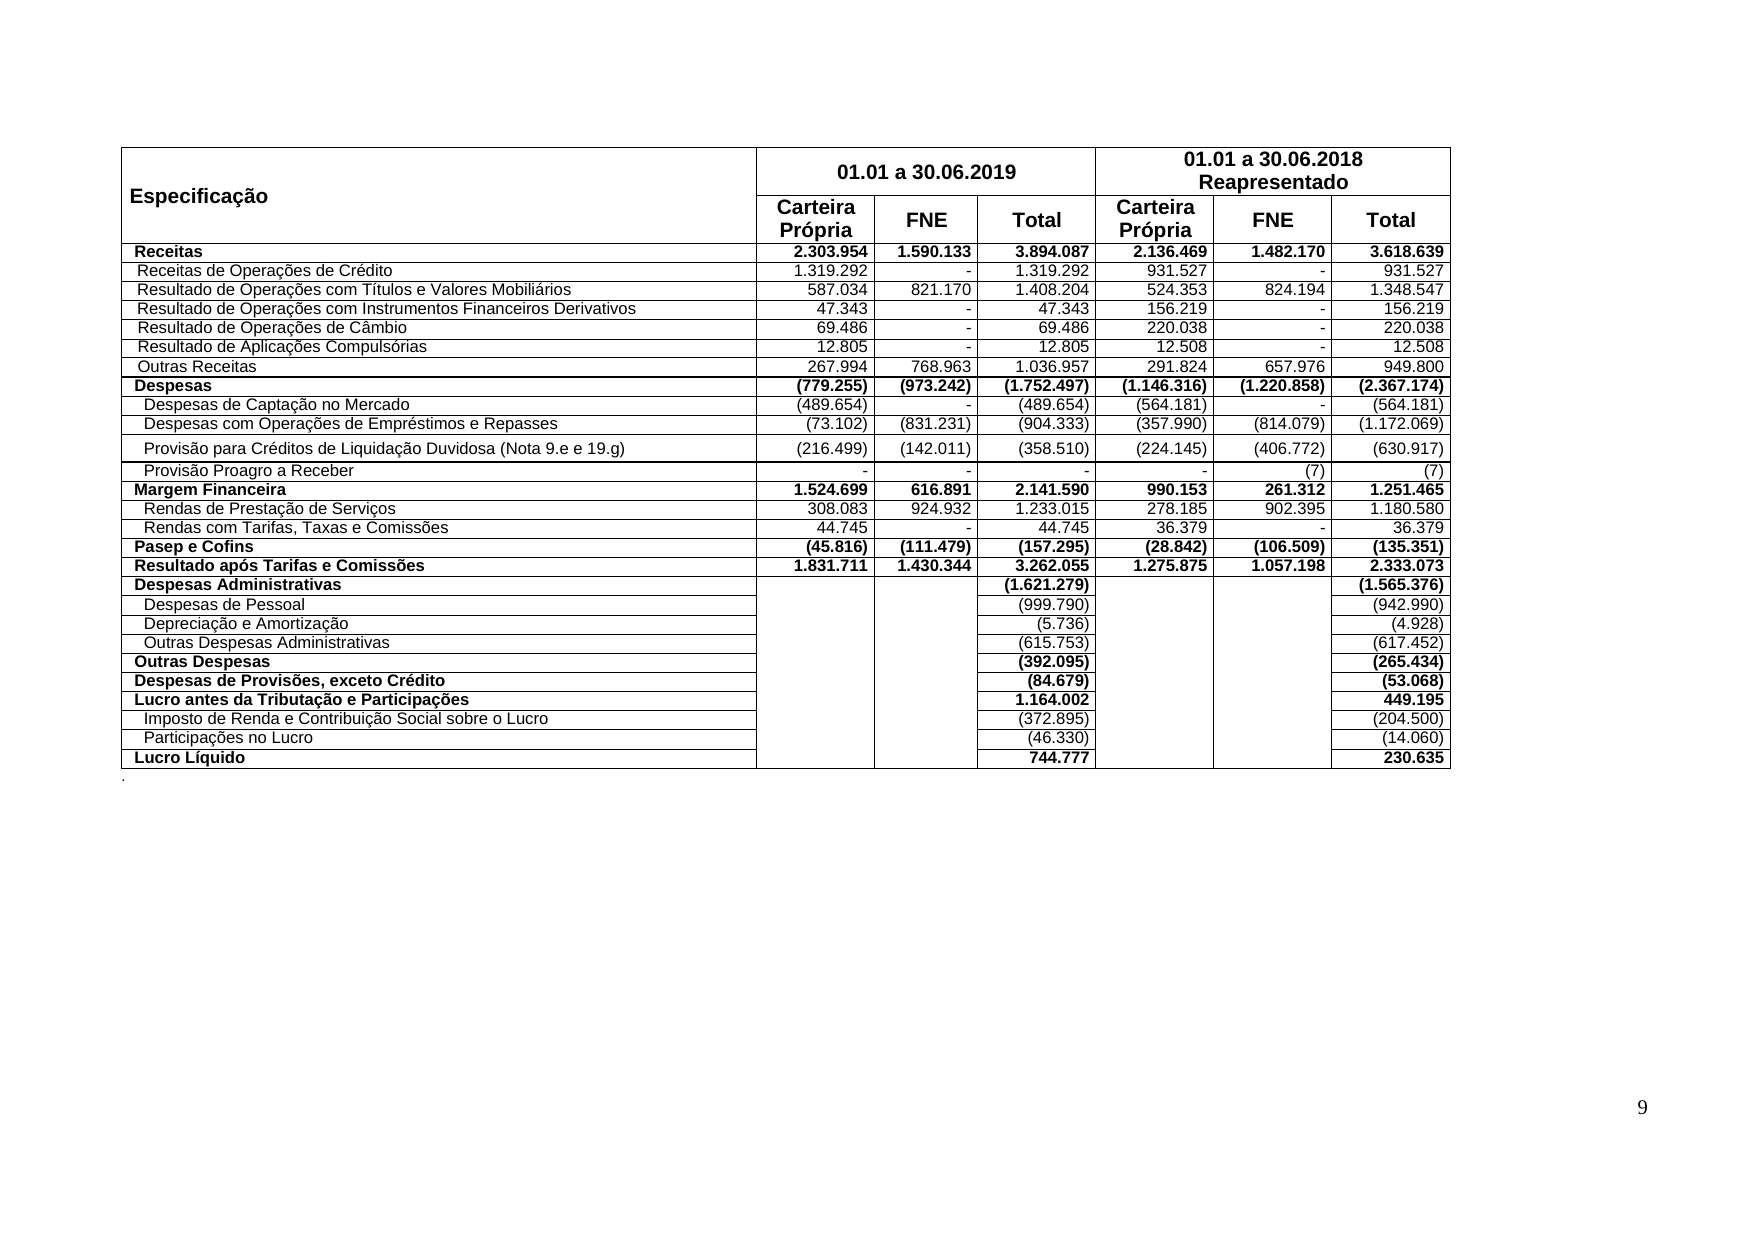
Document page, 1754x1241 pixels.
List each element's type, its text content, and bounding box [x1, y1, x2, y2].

table_cell (111.479) [875, 539, 977, 557]
table_cell (489.654) [978, 397, 1095, 415]
table_cell (630.917) [1332, 435, 1450, 461]
table_cell 278.185 [1096, 501, 1213, 519]
table_cell 1.408.204 [978, 282, 1095, 300]
table_cell 3.894.087 [978, 244, 1095, 262]
table_cell (1.172.069) [1332, 416, 1450, 434]
table_cell 156.219 [1096, 301, 1213, 319]
table_cell (4.928) [1332, 616, 1450, 634]
table_cell (1.220.858) [1214, 378, 1331, 396]
table_cell (45.816) [757, 539, 874, 557]
table_cell (46.330) [978, 730, 1095, 748]
table_cell Outras Despesas Administrativas [122, 635, 756, 653]
table_cell 220.038 [1096, 320, 1213, 338]
table_cell 1.164.002 [978, 692, 1095, 710]
table_cell Total [1332, 196, 1450, 243]
table_cell Receitas de Operações de Crédito [122, 263, 756, 281]
table_cell 44.745 [978, 520, 1095, 538]
table_cell - [875, 263, 977, 281]
table_cell [757, 577, 874, 768]
table_cell 3.618.639 [1332, 244, 1450, 262]
table_cell 1.831.711 [757, 558, 874, 576]
table_cell 1.348.547 [1332, 282, 1450, 300]
table_cell Resultado de Aplicações Compulsórias [122, 340, 756, 357]
table_cell Carteira Própria [757, 196, 874, 243]
table_cell - [875, 463, 977, 481]
table_cell 69.486 [978, 320, 1095, 338]
table_cell (831.231) [875, 416, 977, 434]
table_cell - [875, 520, 977, 538]
table_cell 1.233.015 [978, 501, 1095, 519]
table_cell (973.242) [875, 378, 977, 396]
table_cell (406.772) [1214, 435, 1331, 461]
text 9 [108, 1095, 1648, 1119]
table_cell 1.590.133 [875, 244, 977, 262]
table_cell (204.500) [1332, 711, 1450, 729]
table_cell 267.994 [757, 358, 874, 376]
table_cell 2.303.954 [757, 244, 874, 262]
table_cell Resultado de Operações com Instrumentos Financeiros Derivativos [122, 301, 756, 319]
table_cell (224.145) [1096, 435, 1213, 461]
table_cell 449.195 [1332, 692, 1450, 710]
table_cell FNE [875, 196, 977, 243]
table_cell Outras Despesas [122, 654, 756, 672]
table_cell 2.136.469 [1096, 244, 1213, 262]
table_cell 1.275.875 [1096, 558, 1213, 576]
table_cell 1.319.292 [978, 263, 1095, 281]
table_cell (1.146.316) [1096, 378, 1213, 396]
table_cell 744.777 [978, 750, 1095, 768]
table_cell 931.527 [1096, 263, 1213, 281]
table_cell 1.319.292 [757, 263, 874, 281]
table_cell - [1214, 320, 1331, 338]
table_cell Depreciação e Amortização [122, 616, 756, 634]
table_cell - [1214, 340, 1331, 357]
table_cell - [1214, 397, 1331, 415]
table_cell Despesas [122, 378, 756, 396]
table_cell (1.752.497) [978, 378, 1095, 396]
table_cell (106.509) [1214, 539, 1331, 557]
table_cell Despesas de Pessoal [122, 596, 756, 614]
table_cell 12.508 [1096, 340, 1213, 357]
table_cell Resultado de Operações com Títulos e Valores Mobiliários [122, 282, 756, 300]
table_cell Despesas de Provisões, exceto Crédito [122, 673, 756, 691]
table_cell 524.353 [1096, 282, 1213, 300]
table_cell 616.891 [875, 482, 977, 500]
table_cell 1.057.198 [1214, 558, 1331, 576]
table_cell 821.170 [875, 282, 977, 300]
table_cell Total [978, 196, 1095, 243]
table_header 01.01 a 30.06.2018 Reapresentado [1096, 148, 1450, 195]
table_cell Provisão Proagro a Receber [122, 463, 756, 481]
table_cell (904.333) [978, 416, 1095, 434]
table_cell 69.486 [757, 320, 874, 338]
table_cell - [875, 340, 977, 357]
table_cell Provisão para Créditos de Liquidação Duvidosa (Nota 9.e e 19.g) [122, 435, 756, 461]
table_cell Participações no Lucro [122, 730, 756, 748]
table_cell 36.379 [1096, 520, 1213, 538]
table_cell Rendas de Prestação de Serviços [122, 501, 756, 519]
table_cell 47.343 [978, 301, 1095, 319]
table_cell 2.141.590 [978, 482, 1095, 500]
table_cell Resultado após Tarifas e Comissões [122, 558, 756, 576]
table_cell Outras Receitas [122, 358, 756, 376]
table_cell - [875, 397, 977, 415]
table_cell Lucro Líquido [122, 750, 756, 768]
table_cell Rendas com Tarifas, Taxas e Comissões [122, 520, 756, 538]
table_cell 1.251.465 [1332, 482, 1450, 500]
table_cell (216.499) [757, 435, 874, 461]
table_cell (358.510) [978, 435, 1095, 461]
table_cell 949.800 [1332, 358, 1450, 376]
table_cell Margem Financeira [122, 482, 756, 500]
table_cell 768.963 [875, 358, 977, 376]
table_cell - [1214, 301, 1331, 319]
table_cell 44.745 [757, 520, 874, 538]
table_cell (135.351) [1332, 539, 1450, 557]
table_header 01.01 a 30.06.2019 [757, 148, 1095, 195]
table_cell 824.194 [1214, 282, 1331, 300]
table_cell (357.990) [1096, 416, 1213, 434]
table_cell Imposto de Renda e Contribuição Social sobre o Lucro [122, 711, 756, 729]
table_cell - [1214, 263, 1331, 281]
table_cell Lucro antes da Tributação e Participações [122, 692, 756, 710]
table_cell (265.434) [1332, 654, 1450, 672]
table_cell (7) [1214, 463, 1331, 481]
table_cell (1.565.376) [1332, 577, 1450, 595]
table_cell (564.181) [1332, 397, 1450, 415]
table_cell FNE [1214, 196, 1331, 243]
table_cell (142.011) [875, 435, 977, 461]
table_cell 220.038 [1332, 320, 1450, 338]
text . [121, 769, 1658, 785]
table_cell [875, 577, 977, 768]
table_cell (28.842) [1096, 539, 1213, 557]
table_cell (53.068) [1332, 673, 1450, 691]
table_cell 12.805 [757, 340, 874, 357]
table_cell Despesas de Captação no Mercado [122, 397, 756, 415]
table_cell 924.932 [875, 501, 977, 519]
table_cell 36.379 [1332, 520, 1450, 538]
table_cell Despesas Administrativas [122, 577, 756, 595]
table_cell 291.824 [1096, 358, 1213, 376]
table_cell [1096, 577, 1213, 768]
table_cell (73.102) [757, 416, 874, 434]
table_cell 230.635 [1332, 750, 1450, 768]
table_cell (564.181) [1096, 397, 1213, 415]
table_cell (2.367.174) [1332, 378, 1450, 396]
table_cell - [875, 320, 977, 338]
table_cell [1214, 577, 1331, 768]
table_cell (372.895) [978, 711, 1095, 729]
table_cell (84.679) [978, 673, 1095, 691]
table_cell 1.482.170 [1214, 244, 1331, 262]
table_cell 12.508 [1332, 340, 1450, 357]
table_cell - [978, 463, 1095, 481]
table_cell (999.790) [978, 596, 1095, 614]
table_cell 2.333.073 [1332, 558, 1450, 576]
table_cell 261.312 [1214, 482, 1331, 500]
table_cell (942.990) [1332, 596, 1450, 614]
table_cell (7) [1332, 463, 1450, 481]
table_cell Resultado de Operações de Câmbio [122, 320, 756, 338]
table_cell Despesas com Operações de Empréstimos e Repasses [122, 416, 756, 434]
table_cell 990.153 [1096, 482, 1213, 500]
table_cell 1.430.344 [875, 558, 977, 576]
table_cell Carteira Própria [1096, 196, 1213, 243]
table_cell (392.095) [978, 654, 1095, 672]
table_cell (615.753) [978, 635, 1095, 653]
table_cell 902.395 [1214, 501, 1331, 519]
table_cell - [757, 463, 874, 481]
table_cell 156.219 [1332, 301, 1450, 319]
table_cell (157.295) [978, 539, 1095, 557]
table_cell 1.036.957 [978, 358, 1095, 376]
table_cell 931.527 [1332, 263, 1450, 281]
table_cell - [875, 301, 977, 319]
table_cell 3.262.055 [978, 558, 1095, 576]
table_cell 1.524.699 [757, 482, 874, 500]
table_cell (14.060) [1332, 730, 1450, 748]
table_cell (779.255) [757, 378, 874, 396]
table_cell 12.805 [978, 340, 1095, 357]
table_cell (489.654) [757, 397, 874, 415]
table_cell (617.452) [1332, 635, 1450, 653]
table_cell 47.343 [757, 301, 874, 319]
table_cell Receitas [122, 244, 756, 262]
table_cell 1.180.580 [1332, 501, 1450, 519]
table_cell 587.034 [757, 282, 874, 300]
table_cell - [1096, 463, 1213, 481]
table_cell (814.079) [1214, 416, 1331, 434]
table_cell (1.621.279) [978, 577, 1095, 595]
table_cell Pasep e Cofins [122, 539, 756, 557]
table_header Especificação [122, 148, 756, 243]
table_cell (5.736) [978, 616, 1095, 634]
table_cell - [1214, 520, 1331, 538]
table_cell 657.976 [1214, 358, 1331, 376]
table_cell 308.083 [757, 501, 874, 519]
